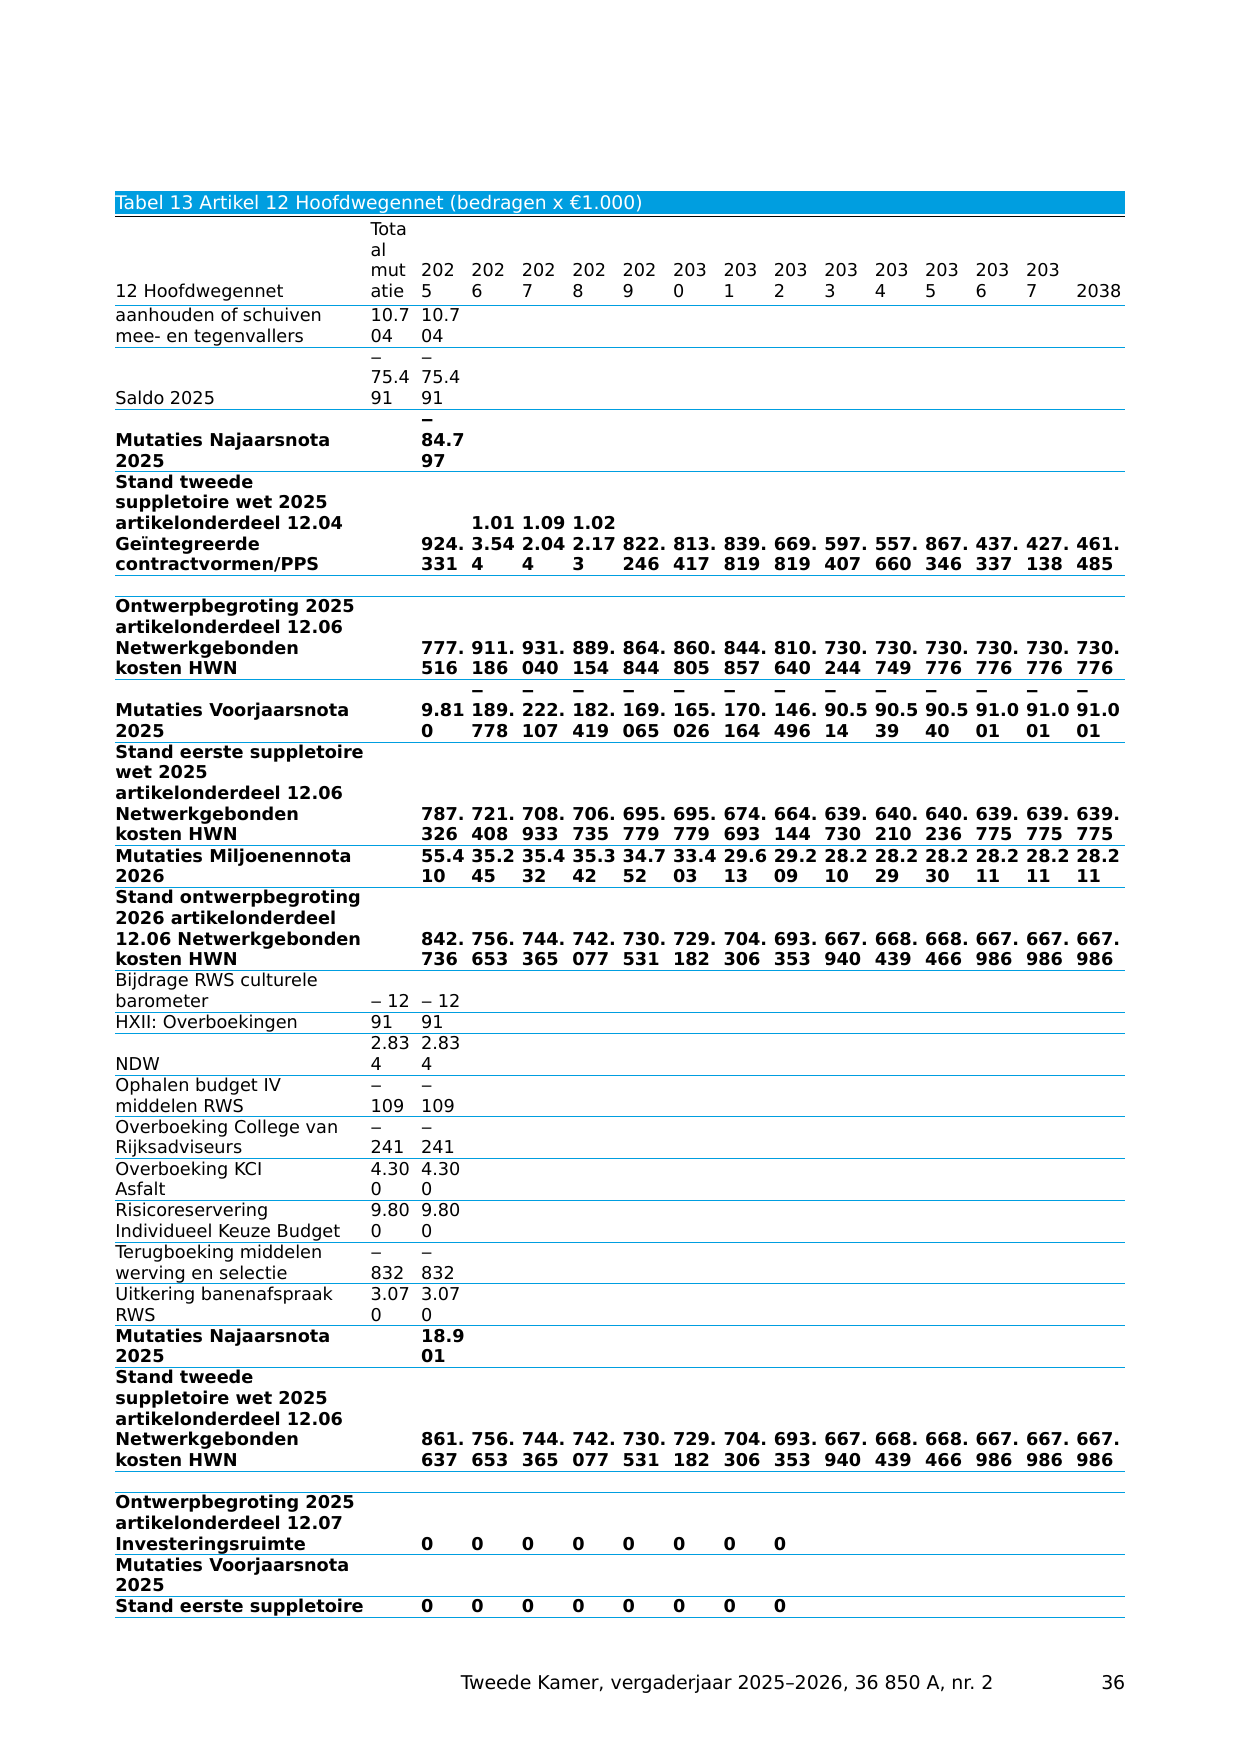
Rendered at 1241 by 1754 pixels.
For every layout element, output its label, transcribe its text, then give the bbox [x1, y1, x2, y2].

table_cell [670, 1201, 720, 1242]
table_cell [569, 1472, 619, 1492]
table_cell 667.986 [1023, 888, 1073, 970]
table_cell [973, 1493, 1023, 1554]
table_cell [973, 1555, 1023, 1596]
table_cell Risicoreservering Individueel Keuze Budget [115, 1201, 367, 1242]
table_cell [922, 1076, 972, 1116]
table_cell 2038 [1073, 217, 1125, 304]
table_cell [670, 576, 720, 596]
table_cell 0 [720, 1493, 771, 1554]
table_cell [872, 306, 922, 346]
table_cell [519, 1201, 569, 1242]
table_cell [569, 576, 619, 596]
table_cell [922, 1493, 972, 1554]
table_cell Uitkering banenafspraak RWS [115, 1284, 367, 1325]
table_cell [922, 971, 972, 1012]
table_cell [922, 1326, 972, 1367]
table_cell 667.940 [821, 1368, 872, 1471]
table_cell ‒ 170.164 [720, 680, 771, 741]
table_cell [1073, 348, 1125, 409]
table_cell 664.144 [771, 743, 821, 845]
table_cell ‒ 84.797 [418, 410, 468, 471]
table_cell [569, 1326, 619, 1367]
table_cell [468, 971, 519, 1012]
table_cell ‒ 241 [418, 1117, 468, 1158]
table_cell [670, 410, 720, 471]
table_cell [368, 1555, 418, 1596]
table_cell [821, 1493, 872, 1554]
table_cell [720, 1243, 771, 1283]
table_cell Bijdrage RWS culturele barometer [115, 971, 367, 1012]
table_cell [821, 410, 872, 471]
table_cell [569, 1034, 619, 1074]
table_cell 730.531 [620, 888, 670, 970]
table_cell 28.210 [821, 846, 872, 887]
table_cell 704.306 [720, 888, 771, 970]
table_cell [973, 410, 1023, 471]
table_cell [1023, 1013, 1073, 1033]
table_cell Mutaties Voorjaarsnota 2025 [115, 680, 367, 741]
table_cell [115, 576, 367, 596]
table_cell Stand tweede suppletoire wet 2025 artikelonderdeel 12.06 Netwerkgebonden kosten HWN [115, 1368, 367, 1471]
table_cell ‒ 75.491 [368, 348, 418, 409]
table_cell 640.236 [922, 743, 972, 845]
table_cell 839.819 [720, 472, 771, 575]
table_cell [317, 1159, 367, 1200]
table_cell [670, 1159, 720, 1200]
table_cell ‒ 169.065 [620, 680, 670, 741]
table_cell ‒ 91.001 [973, 680, 1023, 741]
table_cell [821, 1159, 872, 1200]
table_cell [620, 971, 670, 1012]
table_cell [1023, 1034, 1073, 1074]
table_cell [468, 1243, 519, 1283]
table_cell [771, 1117, 821, 1158]
table_cell [821, 1076, 872, 1116]
table_cell [1073, 306, 1125, 346]
table_cell [922, 1597, 972, 1617]
table_cell NDW [115, 1034, 317, 1074]
table_cell [569, 971, 619, 1012]
table_cell 3.070 [418, 1284, 468, 1325]
table_cell ‒ 109 [368, 1076, 418, 1116]
table_cell [670, 971, 720, 1012]
table_cell [771, 1013, 821, 1033]
table_cell 12 Hoofdwegennet [115, 217, 367, 304]
table_cell [1073, 1201, 1125, 1242]
table_cell 867.346 [922, 472, 972, 575]
table_cell [418, 1555, 468, 1596]
table_cell 35.245 [468, 846, 519, 887]
table_cell [1023, 410, 1073, 471]
table_cell 667.940 [821, 888, 872, 970]
table_cell 0 [468, 1597, 519, 1617]
table_cell 860.805 [670, 597, 720, 679]
table_cell [670, 1076, 720, 1116]
table_cell 730.776 [1073, 597, 1125, 679]
table_cell 2025 [418, 217, 468, 304]
table_cell [368, 1326, 418, 1367]
table_cell [115, 1472, 367, 1492]
table_cell 708.933 [519, 743, 569, 845]
table_cell [720, 1201, 771, 1242]
table_cell 2036 [973, 217, 1023, 304]
table_cell 33.403 [670, 846, 720, 887]
table_cell [973, 1117, 1023, 1158]
table_cell [670, 348, 720, 409]
table_cell ‒ 109 [418, 1076, 468, 1116]
table_cell [1023, 1555, 1073, 1596]
table_cell 0 [519, 1493, 569, 1554]
table_cell [368, 888, 418, 970]
table_cell [922, 1284, 972, 1325]
table_cell [620, 1034, 670, 1074]
table_cell [620, 1555, 670, 1596]
table_cell Overboeking College van Rijksadviseurs [115, 1117, 367, 1158]
table_cell [720, 1013, 771, 1033]
table_cell [720, 1326, 771, 1367]
table_cell 777.516 [418, 597, 468, 679]
table_cell Overboeking KCI Asfalt [115, 1159, 317, 1200]
table_cell [519, 1555, 569, 1596]
table_cell [1073, 1555, 1125, 1596]
table_cell 557.660 [872, 472, 922, 575]
table_cell Stand tweede suppletoire wet 2025 artikelonderdeel 12.04 Geïntegreerde contractvormen/PPS [115, 472, 367, 575]
table_cell [973, 1159, 1023, 1200]
table_cell 0 [519, 1597, 569, 1617]
table_cell [973, 1034, 1023, 1074]
table_cell [569, 1243, 619, 1283]
table_cell [418, 1472, 468, 1492]
table_cell [620, 576, 670, 596]
table_cell [922, 1159, 972, 1200]
table_cell 667.986 [1073, 1368, 1125, 1471]
table_cell [620, 1243, 670, 1283]
table_cell [771, 971, 821, 1012]
table_cell [821, 1034, 872, 1074]
table_cell [1023, 576, 1073, 596]
table_cell [1073, 1243, 1125, 1283]
table_cell [922, 1117, 972, 1158]
table_cell [1073, 1493, 1125, 1554]
table_cell 639.775 [1023, 743, 1073, 845]
table_cell Mutaties Najaarsnota 2025 [115, 410, 367, 471]
table_cell 667.986 [1023, 1368, 1073, 1471]
table_cell [670, 1555, 720, 1596]
table_cell [670, 1284, 720, 1325]
table_cell Mutaties Miljoenennota 2026 [115, 846, 367, 887]
table_cell [368, 680, 418, 741]
table_cell 2030 [670, 217, 720, 304]
table_cell 0 [468, 1493, 519, 1554]
table_cell ‒ 832 [368, 1243, 418, 1283]
table_cell ‒ 90.539 [872, 680, 922, 741]
table_cell Stand eerste suppletoire wet 2025 artikelonderdeel 12.06 Netwerkgebonden kosten HWN [115, 743, 367, 845]
table_cell 28.211 [1073, 846, 1125, 887]
table_cell 597.407 [821, 472, 872, 575]
table_cell [1023, 1472, 1073, 1492]
table_cell 35.432 [519, 846, 569, 887]
table_cell [468, 1201, 519, 1242]
table_cell ‒ 12 [368, 971, 418, 1012]
table_cell Saldo 2025 [115, 348, 367, 409]
table_cell [1023, 1243, 1073, 1283]
table_cell [872, 1034, 922, 1074]
table_cell [771, 410, 821, 471]
table_cell ‒ 90.514 [821, 680, 872, 741]
table_cell 437.337 [973, 472, 1023, 575]
table_cell 28.229 [872, 846, 922, 887]
table_cell [1073, 1597, 1125, 1617]
table_cell [872, 1493, 922, 1554]
table_cell [368, 1493, 418, 1554]
table_cell 822.246 [620, 472, 670, 575]
table_cell 2032 [771, 217, 821, 304]
table_cell [922, 306, 972, 346]
table_cell [519, 1117, 569, 1158]
table_cell Stand ontwerpbegroting 2026 artikelonderdeel 12.06 Netwerkgebonden kosten HWN [115, 888, 367, 970]
table_cell aanhouden of schuiven mee- en tegenvallers [115, 306, 367, 346]
table_cell [973, 971, 1023, 1012]
table_cell [872, 1076, 922, 1116]
table_cell 1.092.044 [519, 472, 569, 575]
table_cell 1.022.173 [569, 472, 619, 575]
table_cell 668.439 [872, 1368, 922, 1471]
table_cell 0 [771, 1597, 821, 1617]
table_cell [620, 306, 670, 346]
table_cell [620, 1117, 670, 1158]
table_cell 9.800 [418, 1201, 468, 1242]
table_cell 810.640 [771, 597, 821, 679]
table_cell [519, 971, 569, 1012]
table_cell [1023, 1201, 1073, 1242]
table_cell [468, 576, 519, 596]
table_cell [670, 1472, 720, 1492]
table_cell [569, 1076, 619, 1116]
table_cell 730.776 [973, 597, 1023, 679]
table_cell [1073, 1034, 1125, 1074]
table_cell 2037 [1023, 217, 1073, 304]
table_cell [771, 306, 821, 346]
table_cell [418, 576, 468, 596]
table_cell [620, 348, 670, 409]
table_cell 639.775 [973, 743, 1023, 845]
table_cell [821, 1597, 872, 1617]
table_cell [771, 1243, 821, 1283]
table_cell 744.365 [519, 1368, 569, 1471]
table_cell [821, 1013, 872, 1033]
table_cell [771, 1076, 821, 1116]
table_cell [973, 1201, 1023, 1242]
table_cell 0 [569, 1493, 619, 1554]
table_cell [973, 1284, 1023, 1325]
table_cell [569, 348, 619, 409]
table_cell [519, 306, 569, 346]
table_cell [1023, 348, 1073, 409]
table_cell 668.466 [922, 888, 972, 970]
table_cell 0 [620, 1597, 670, 1617]
table_cell [872, 1159, 922, 1200]
table_cell ‒ 189.778 [468, 680, 519, 741]
table_cell [368, 576, 418, 596]
table_cell [1023, 1117, 1073, 1158]
table_cell HXII: Overboekingen [115, 1013, 317, 1033]
table_cell [771, 348, 821, 409]
table_cell ‒ 222.107 [519, 680, 569, 741]
table_cell [569, 1013, 619, 1033]
table_cell [468, 348, 519, 409]
table_cell 742.077 [569, 1368, 619, 1471]
table_cell [468, 1326, 519, 1367]
table_cell 9.810 [418, 680, 468, 741]
table_cell 889.154 [569, 597, 619, 679]
table_cell [973, 348, 1023, 409]
table_cell [922, 1555, 972, 1596]
table_cell [468, 1555, 519, 1596]
table_cell 756.653 [468, 888, 519, 970]
table_cell [620, 1013, 670, 1033]
table_cell [519, 1243, 569, 1283]
table_cell [620, 410, 670, 471]
table_cell 28.211 [973, 846, 1023, 887]
table_cell 18.901 [418, 1326, 468, 1367]
table_cell [922, 1034, 972, 1074]
table_cell 28.211 [1023, 846, 1073, 887]
table_cell 721.408 [468, 743, 519, 845]
table_cell [368, 846, 418, 887]
table_cell 695.779 [620, 743, 670, 845]
table_cell [872, 1201, 922, 1242]
table_cell 2034 [872, 217, 922, 304]
table_cell 427.138 [1023, 472, 1073, 575]
table_cell 2035 [922, 217, 972, 304]
table_cell [821, 306, 872, 346]
table_cell Stand eerste suppletoire [115, 1597, 367, 1617]
table_cell 668.439 [872, 888, 922, 970]
table_cell [317, 1013, 367, 1033]
table_cell [973, 1076, 1023, 1116]
table_cell [771, 1159, 821, 1200]
table_cell Terugboeking middelen werving en selectie [115, 1243, 367, 1283]
table_cell 693.353 [771, 888, 821, 970]
table_cell Mutaties Voorjaarsnota 2025 [115, 1555, 367, 1596]
table_cell 861.637 [418, 1368, 468, 1471]
table_cell 911.186 [468, 597, 519, 679]
table_cell 756.653 [468, 1368, 519, 1471]
table_cell [1023, 1493, 1073, 1554]
table_cell 0 [620, 1493, 670, 1554]
table_cell [1073, 1076, 1125, 1116]
table_cell [1073, 1159, 1125, 1200]
table_cell [368, 410, 418, 471]
table_cell 9.800 [368, 1201, 418, 1242]
table_cell [468, 1284, 519, 1325]
table_cell [1023, 971, 1073, 1012]
table_cell [771, 1201, 821, 1242]
table_cell 730.531 [620, 1368, 670, 1471]
table_cell [1023, 1597, 1073, 1617]
table_cell ‒ 146.496 [771, 680, 821, 741]
table_cell [872, 1284, 922, 1325]
table_cell [1073, 410, 1125, 471]
table_cell [468, 1034, 519, 1074]
table_cell [670, 1243, 720, 1283]
table_cell ‒ 90.540 [922, 680, 972, 741]
table_cell [317, 1034, 367, 1074]
table_cell [922, 1201, 972, 1242]
table_cell [468, 306, 519, 346]
table_cell 744.365 [519, 888, 569, 970]
table_cell ‒ 75.491 [418, 348, 468, 409]
table_cell ‒ 91.001 [1073, 680, 1125, 741]
table_cell Mutaties Najaarsnota 2025 [115, 1326, 367, 1367]
table_cell [1023, 1076, 1073, 1116]
table_cell [1073, 1284, 1125, 1325]
table_cell [519, 1284, 569, 1325]
table_cell [519, 410, 569, 471]
table_cell 2029 [620, 217, 670, 304]
table_cell [720, 348, 771, 409]
table_cell 2026 [468, 217, 519, 304]
table_cell [720, 1555, 771, 1596]
table_cell [569, 306, 619, 346]
table_cell [720, 1034, 771, 1074]
table_cell [519, 1326, 569, 1367]
table_cell 10.704 [368, 306, 418, 346]
table_cell [670, 1326, 720, 1367]
table_cell [569, 1201, 619, 1242]
table_cell 0 [418, 1597, 468, 1617]
table_cell 704.306 [720, 1368, 771, 1471]
table_cell [519, 1159, 569, 1200]
table_cell 0 [569, 1597, 619, 1617]
table_cell [670, 1013, 720, 1033]
table_cell [872, 1472, 922, 1492]
table_cell 931.040 [519, 597, 569, 679]
table_cell [821, 1117, 872, 1158]
table_cell [468, 1013, 519, 1033]
table_cell 787.326 [418, 743, 468, 845]
table_cell 729.182 [670, 888, 720, 970]
table_cell [821, 576, 872, 596]
table_cell 730.244 [821, 597, 872, 679]
table_cell 0 [418, 1493, 468, 1554]
table_cell 35.342 [569, 846, 619, 887]
table_cell [1073, 576, 1125, 596]
table_cell [973, 576, 1023, 596]
table_cell [1023, 1326, 1073, 1367]
table_cell ‒ 165.026 [670, 680, 720, 741]
table_cell [872, 348, 922, 409]
table_cell 864.844 [620, 597, 670, 679]
table_cell [519, 1076, 569, 1116]
table_cell 91 [418, 1013, 468, 1033]
table_cell 10.704 [418, 306, 468, 346]
table_cell 0 [670, 1597, 720, 1617]
table_cell [872, 1013, 922, 1033]
table_cell 730.749 [872, 597, 922, 679]
table_cell 742.077 [569, 888, 619, 970]
table_cell [620, 1284, 670, 1325]
table_cell ‒ 832 [418, 1243, 468, 1283]
table_cell 4.300 [418, 1159, 468, 1200]
table_cell [922, 576, 972, 596]
table_cell [1073, 1472, 1125, 1492]
table_cell Ontwerpbegroting 2025 artikelonderdeel 12.06 Netwerkgebonden kosten HWN [115, 597, 367, 679]
table_cell [922, 1243, 972, 1283]
table_cell [821, 971, 872, 1012]
table_cell [771, 1555, 821, 1596]
table_cell 0 [771, 1493, 821, 1554]
table_cell [872, 1243, 922, 1283]
table_cell 668.466 [922, 1368, 972, 1471]
table_cell [872, 1326, 922, 1367]
table_cell [973, 306, 1023, 346]
table_cell 667.986 [973, 888, 1023, 970]
table_cell ‒ 182.419 [569, 680, 619, 741]
table_cell [620, 1472, 670, 1492]
table_cell [872, 576, 922, 596]
table_cell [922, 1472, 972, 1492]
table_cell [821, 348, 872, 409]
table_cell 730.776 [922, 597, 972, 679]
table_cell [973, 1326, 1023, 1367]
table_cell 2.834 [368, 1034, 418, 1074]
table_cell 813.417 [670, 472, 720, 575]
table_cell [368, 1368, 418, 1471]
table_cell [1023, 306, 1073, 346]
table_cell [1073, 971, 1125, 1012]
table_cell [922, 1013, 972, 1033]
table_cell [368, 743, 418, 845]
table_cell [771, 1326, 821, 1367]
table_cell [720, 576, 771, 596]
table_cell [922, 348, 972, 409]
table_cell 844.857 [720, 597, 771, 679]
table_cell 729.182 [670, 1368, 720, 1471]
table_cell [670, 1117, 720, 1158]
table_cell [973, 1597, 1023, 1617]
table_cell ‒ 241 [368, 1117, 418, 1158]
table_cell [872, 1117, 922, 1158]
table_cell [569, 1555, 619, 1596]
table_cell 669.819 [771, 472, 821, 575]
table_cell [1073, 1326, 1125, 1367]
table_cell [973, 1243, 1023, 1283]
table_cell 0 [720, 1597, 771, 1617]
table_cell [872, 971, 922, 1012]
table_cell [569, 410, 619, 471]
table_cell [720, 971, 771, 1012]
table_cell 461.485 [1073, 472, 1125, 575]
table_cell [368, 1597, 418, 1617]
table_cell [720, 1284, 771, 1325]
table_cell 0 [670, 1493, 720, 1554]
table_cell 640.210 [872, 743, 922, 845]
table_cell [720, 1076, 771, 1116]
table_cell [1023, 1284, 1073, 1325]
table_cell [1023, 1159, 1073, 1200]
table_cell [771, 1284, 821, 1325]
table_cell [368, 597, 418, 679]
table_cell 4.300 [368, 1159, 418, 1200]
table_cell [620, 1076, 670, 1116]
table_cell [468, 410, 519, 471]
table_cell 639.730 [821, 743, 872, 845]
table_cell [973, 1472, 1023, 1492]
table_cell [821, 1201, 872, 1242]
table_cell 1.013.544 [468, 472, 519, 575]
table_cell 2.834 [418, 1034, 468, 1074]
table_cell [821, 1472, 872, 1492]
table_cell [519, 1472, 569, 1492]
table_cell [872, 1555, 922, 1596]
table_cell [468, 1472, 519, 1492]
table_cell [720, 1117, 771, 1158]
table_cell [872, 410, 922, 471]
table_cell [922, 410, 972, 471]
table_cell 695.779 [670, 743, 720, 845]
table_cell Ophalen budget IV middelen RWS [115, 1076, 367, 1116]
table_cell [720, 1472, 771, 1492]
table_cell 667.986 [1073, 888, 1125, 970]
table_cell 29.613 [720, 846, 771, 887]
table_cell [569, 1159, 619, 1200]
table_cell [1073, 1013, 1125, 1033]
table_cell 2028 [569, 217, 619, 304]
table_cell 34.752 [620, 846, 670, 887]
table_cell [1073, 1117, 1125, 1158]
table_cell [821, 1326, 872, 1367]
table_cell 2031 [720, 217, 771, 304]
table_cell [519, 348, 569, 409]
table_cell 639.775 [1073, 743, 1125, 845]
table_cell 2027 [519, 217, 569, 304]
table_cell [670, 306, 720, 346]
table_cell 55.410 [418, 846, 468, 887]
table_cell [468, 1076, 519, 1116]
table_cell [569, 1117, 619, 1158]
table_cell ‒ 12 [418, 971, 468, 1012]
table_cell 3.070 [368, 1284, 418, 1325]
table_cell [620, 1326, 670, 1367]
table_cell Ontwerpbegroting 2025 artikelonderdeel 12.07 Investeringsruimte [115, 1493, 367, 1554]
table_cell [368, 472, 418, 575]
table_cell [821, 1555, 872, 1596]
table_cell [468, 1159, 519, 1200]
table_cell [620, 1159, 670, 1200]
table_cell [569, 1284, 619, 1325]
table_cell [821, 1284, 872, 1325]
table_cell [519, 576, 569, 596]
table_cell [519, 1034, 569, 1074]
table_cell [720, 1159, 771, 1200]
table_cell [720, 410, 771, 471]
table_cell Totaal mutatie [368, 217, 418, 304]
table_cell 28.230 [922, 846, 972, 887]
table_cell [771, 1472, 821, 1492]
table_cell 693.353 [771, 1368, 821, 1471]
table_cell [872, 1597, 922, 1617]
table_cell 706.735 [569, 743, 619, 845]
table_cell [720, 306, 771, 346]
table_cell 667.986 [973, 1368, 1023, 1471]
table_cell ‒ 91.001 [1023, 680, 1073, 741]
table_cell 730.776 [1023, 597, 1073, 679]
table_cell [468, 1117, 519, 1158]
table_cell [973, 1013, 1023, 1033]
table_cell [519, 1013, 569, 1033]
table_cell [821, 1243, 872, 1283]
table_cell [620, 1201, 670, 1242]
table_cell 29.209 [771, 846, 821, 887]
table_cell 91 [368, 1013, 418, 1033]
table_cell [771, 576, 821, 596]
table_cell 924.331 [418, 472, 468, 575]
table_cell 842.736 [418, 888, 468, 970]
table_cell [771, 1034, 821, 1074]
table_cell 674.693 [720, 743, 771, 845]
table_cell [670, 1034, 720, 1074]
table_cell 2033 [821, 217, 872, 304]
table_cell [368, 1472, 418, 1492]
